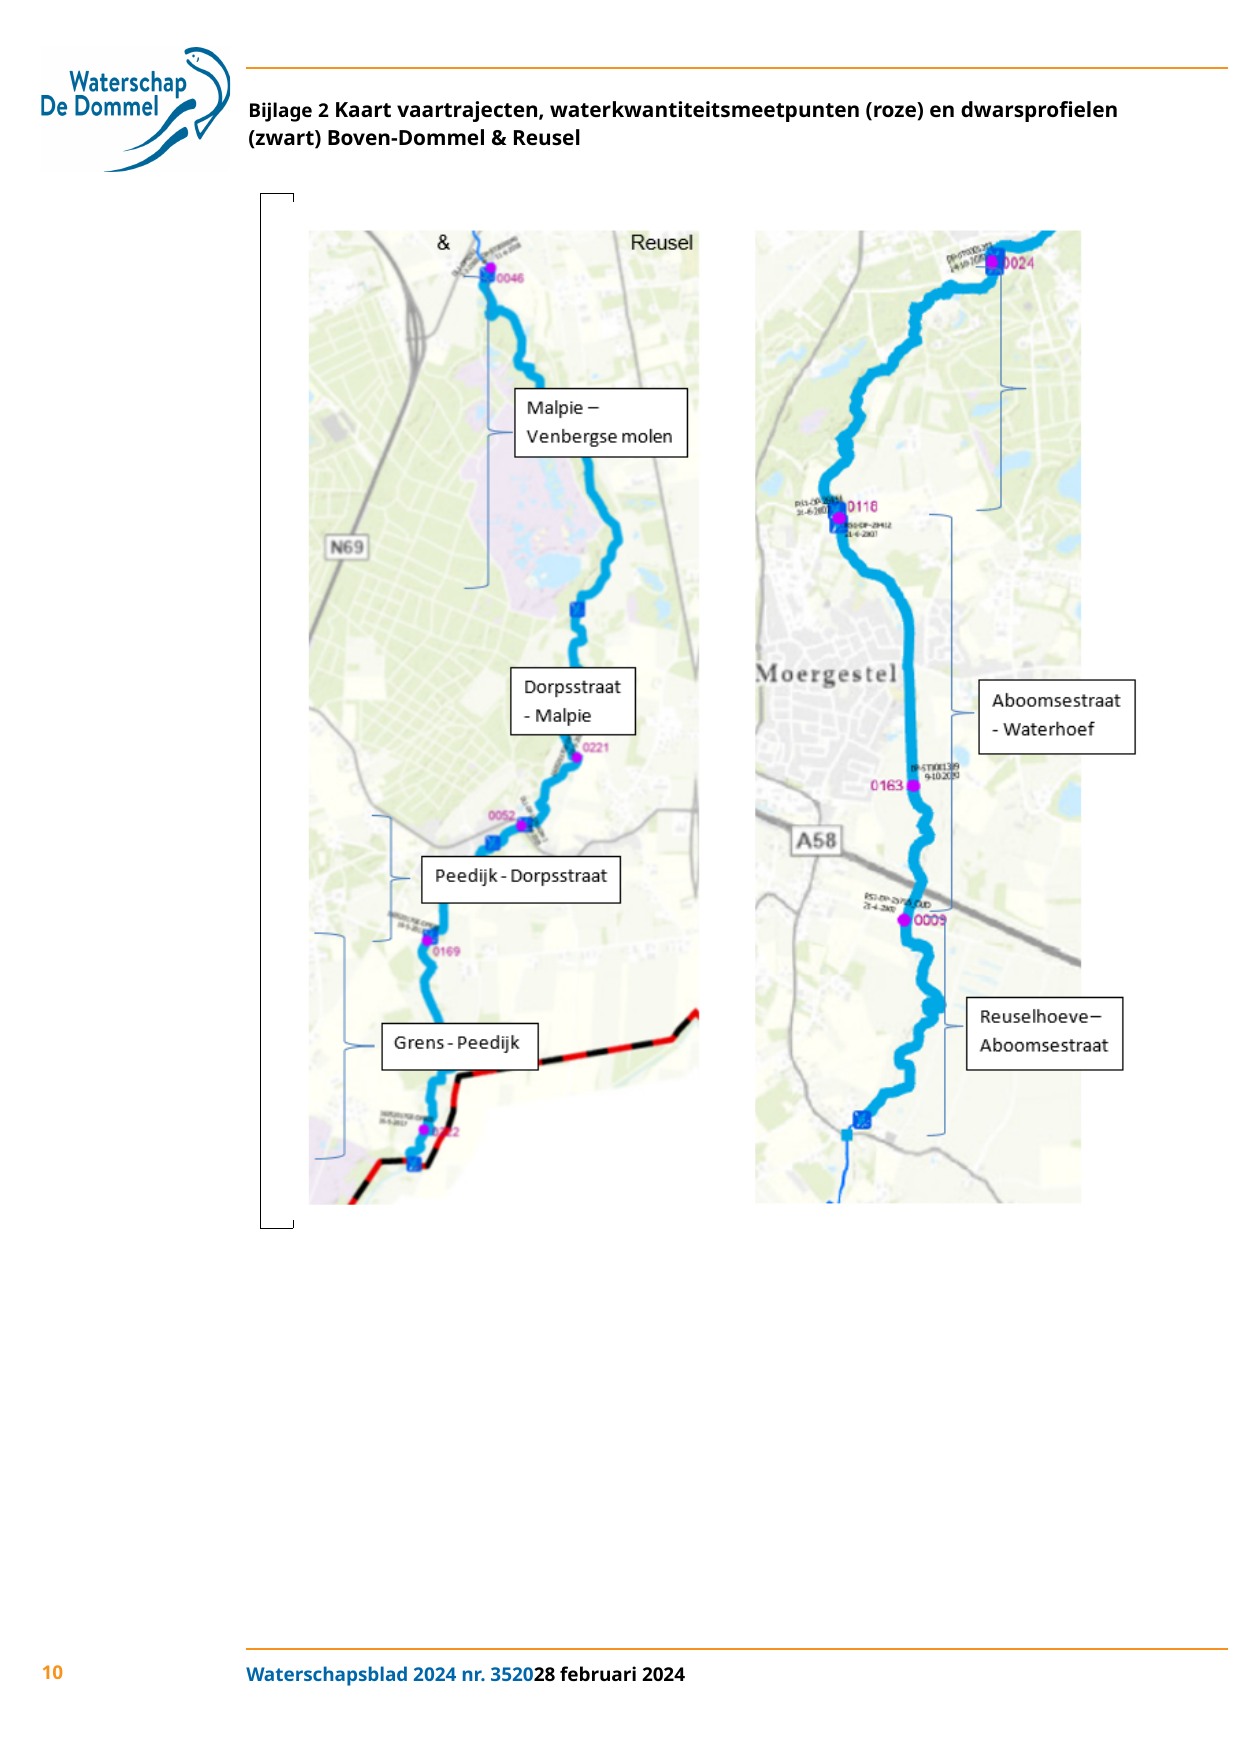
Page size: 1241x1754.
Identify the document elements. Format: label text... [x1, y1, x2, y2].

picture [45, 99, 51, 111]
picture [198, 118, 210, 131]
picture [204, 47, 231, 76]
text Bijlage 2 Kaart vaartrajecten, waterkwantiteitsmeetpunten (roze) en dwarsprofielen (zwart) Boven-Dommel & Reusel [248, 95, 1152, 152]
picture [268, 202, 1173, 1220]
picture [41, 47, 231, 172]
